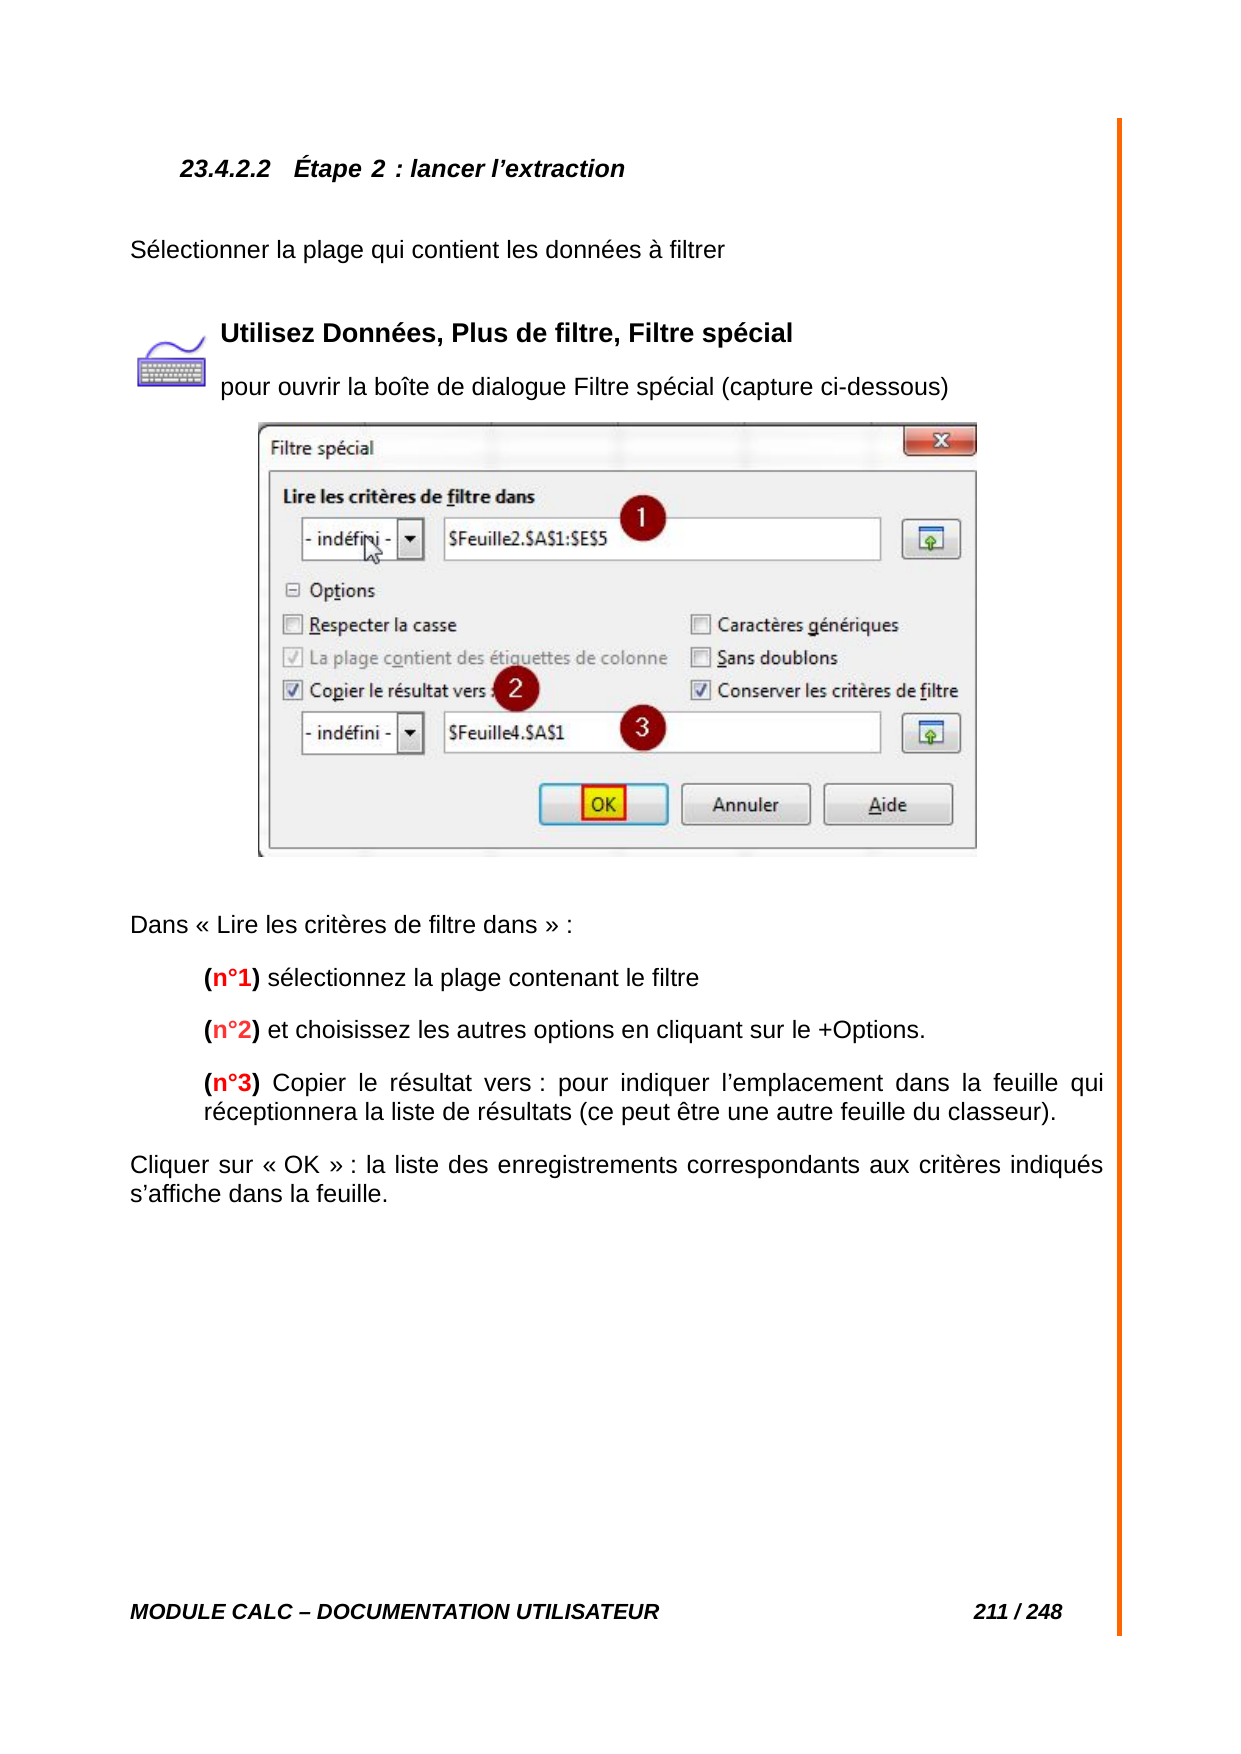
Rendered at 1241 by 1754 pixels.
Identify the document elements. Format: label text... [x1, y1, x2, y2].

text (n°1) sélectionnez la plage contenant le filtre [204, 962, 1105, 992]
text (n°3) Copier le résultat vers : pour indiquer l’emplacement dans la feuille qui réceptionnera la liste de résultats (ce peut être une autre feuille du classeur). [204, 1068, 1105, 1126]
subtitle Étape 2 : lancer l’extraction [180, 153, 1105, 183]
picture [133, 325, 209, 401]
text Utilisez Données, Plus de filtre, Filtre spécial [130, 317, 1105, 348]
text pour ouvrir la boîte de dialogue Filtre spécial (capture ci-dessous) [209, 372, 1105, 401]
picture [258, 422, 977, 857]
text Cliquer sur « OK » : la liste des enregistrements correspondants aux critères indiqués s’affiche dans la feuille. [130, 1150, 1105, 1208]
text Sélectionner la plage qui contient les données à filtrer [130, 235, 1105, 264]
text Dans « Lire les critères de filtre dans » : [130, 910, 1105, 939]
text (n°2) et choisissez les autres options en cliquant sur le +Options. [204, 1015, 1105, 1044]
